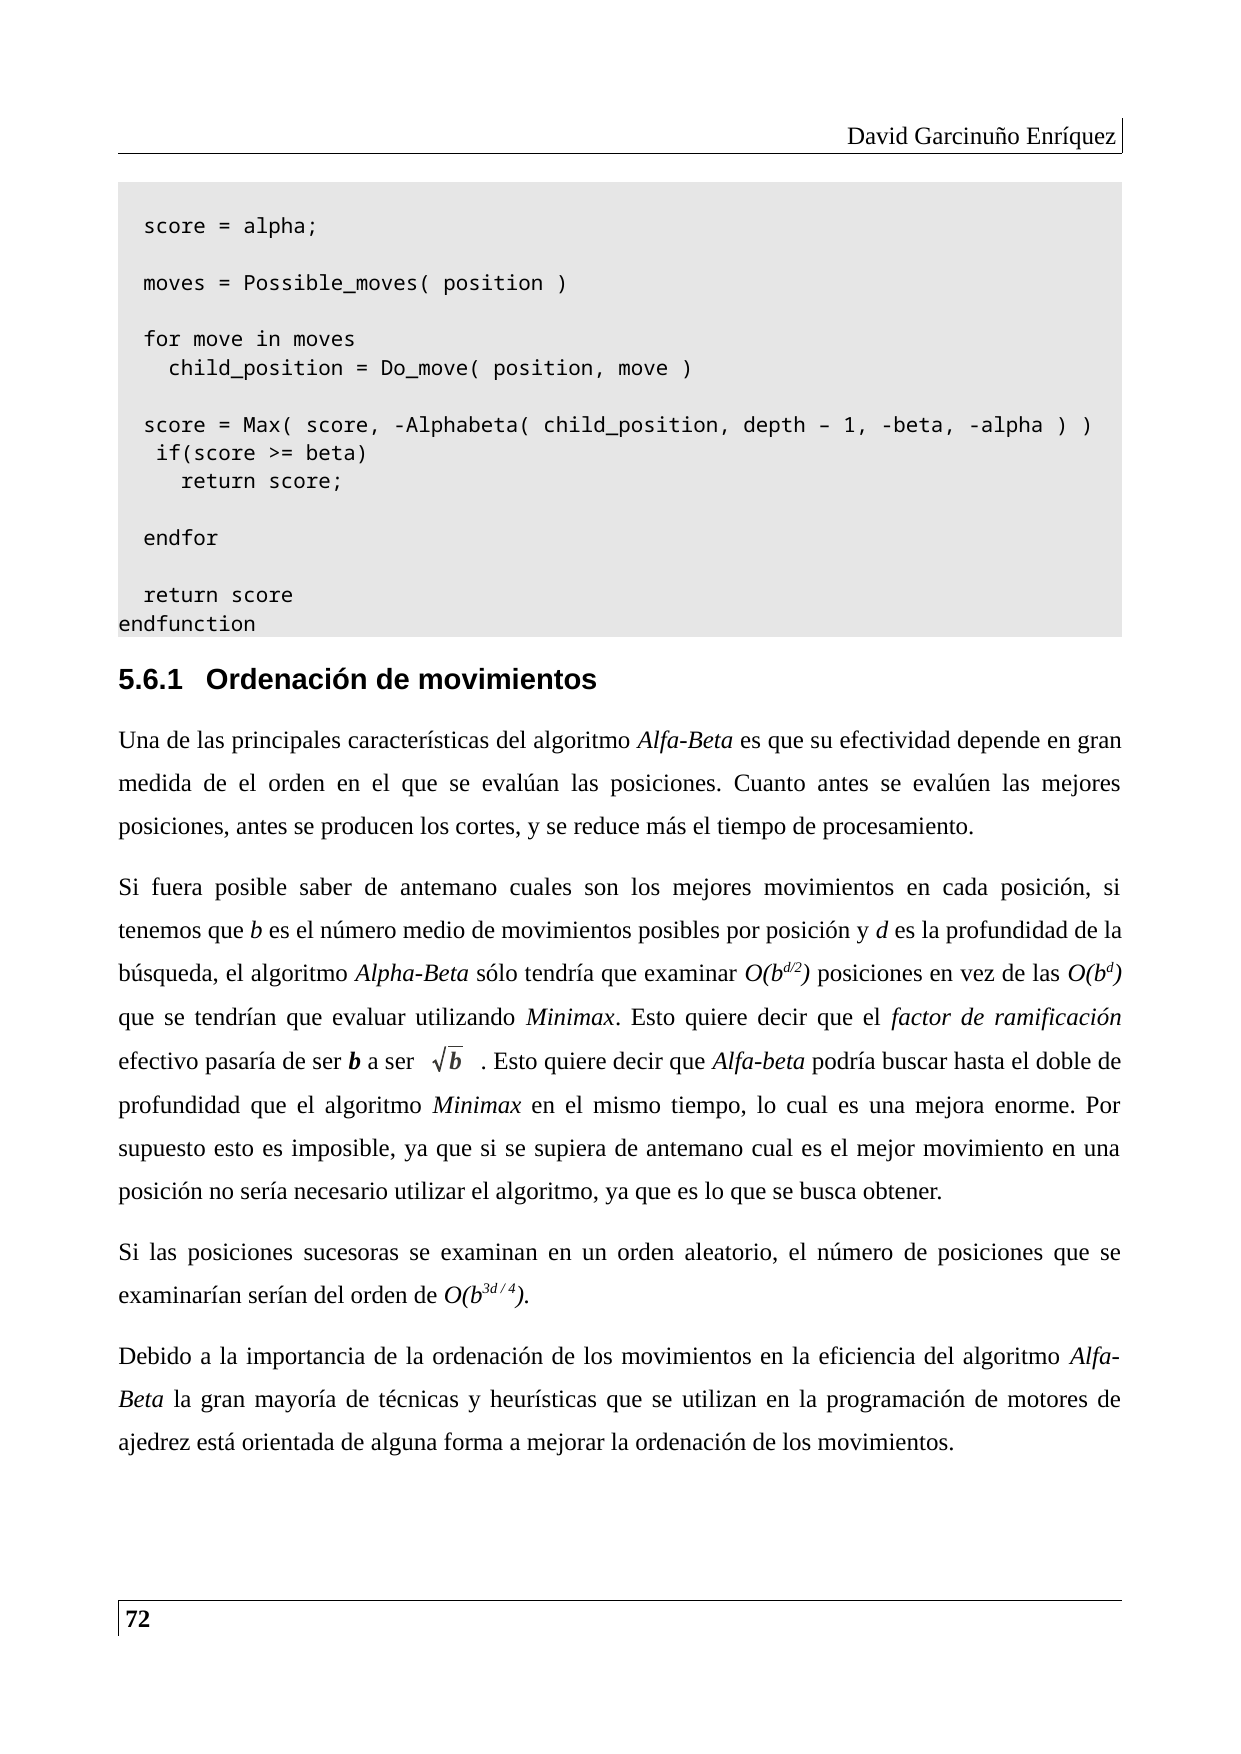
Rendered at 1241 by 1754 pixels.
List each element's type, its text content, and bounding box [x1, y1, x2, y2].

text if(score >= beta) [118, 438, 1122, 467]
text score = Max( score, -Alphabeta( child_position, depth – 1, -beta, -alpha ) ) [118, 410, 1122, 438]
text Debido a la importancia de la ordenación de los movimientos en la eficiencia del algoritmo Alfa-Beta la gran mayoría de técnicas y heurísticas que se utilizan en la programación de motores de ajedrez está orientada de alguna forma a mejorar la ordenación de los movimientos. [118, 1341, 1122, 1456]
text Si fuera posible saber de antemano cuales son los mejores movimientos en cada posición, si tenemos que b es el número medio de movimientos posibles por posición y d es la profundidad de la búsqueda, el algoritmo Alpha-Beta sólo tendría que examinar O(bd/2) posiciones en vez de las O(bd) que se tendrían que evaluar utilizando Minimax. Esto quiere decir que el factor de ramificación efectivo pasaría de ser b a ser. Esto quiere decir que Alfa-beta podría buscar hasta el doble de profundidad que el algoritmo Minimax en el mismo tiempo, lo cual es una mejora enorme. Por supuesto esto es imposible, ya que si se supiera de antemano cual es el mejor movimiento en una posición no sería necesario utilizar el algoritmo, ya que es lo que se busca obtener. [118, 872, 1122, 1205]
text return score [118, 580, 1122, 609]
text endfunction [118, 609, 1122, 637]
text moves = Possible_moves( position ) [118, 268, 1122, 296]
text Una de las principales características del algoritmo Alfa-Beta es que su efectividad depende en gran medida de el orden en el que se evalúan las posiciones. Cuanto antes se evalúen las mejores posiciones, antes se producen los cortes, y se reduce más el tiempo de procesamiento. [118, 725, 1122, 840]
text Si las posiciones sucesoras se examinan en un orden aleatorio, el número de posiciones que se examinarían serían del orden de O(b3d / 4). [118, 1237, 1122, 1309]
text endfor [118, 523, 1122, 552]
text score = alpha; [118, 211, 1122, 239]
subtitle Ordenación de movimientos [118, 662, 1122, 696]
text return score; [118, 467, 1122, 495]
text for move in moves [118, 324, 1122, 353]
text child_position = Do_move( position, move ) [118, 353, 1122, 381]
